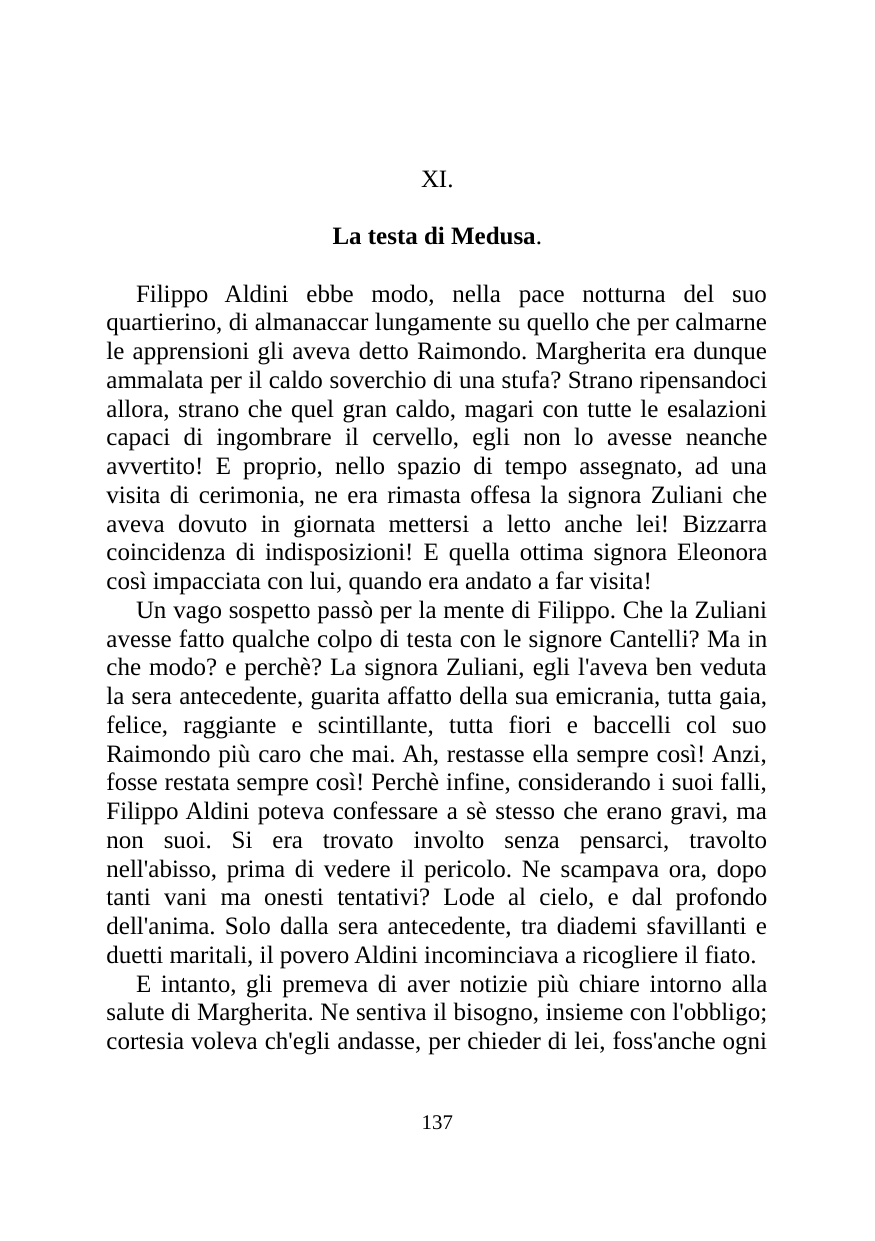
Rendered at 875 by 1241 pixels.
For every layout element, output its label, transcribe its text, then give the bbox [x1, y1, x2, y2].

text E intanto, gli premeva di aver notizie più chiare intorno alla salute di Margherita. Ne sentiva il bisogno, insieme con l'obbligo; cortesia voleva ch'egli andasse, per chieder di lei, foss'anche ogni [106, 969, 768, 1055]
text XI. [106, 164, 768, 192]
text Un vago sospetto passò per la mente di Filippo. Che la Zuliani avesse fatto qualche colpo di testa con le signore Cantelli? Ma in che modo? e perchè? La signora Zuliani, egli l'aveva ben veduta la sera antecedente, guarita affatto della sua emicrania, tutta gaia, felice, raggiante e scintillante, tutta fiori e baccelli col suo Raimondo più caro che mai. Ah, restasse ella sempre così! Anzi, fosse restata sempre così! Perchè infine, considerando i suoi falli, Filippo Aldini poteva confessare a sè stesso che erano gravi, ma non suoi. Si era trovato involto senza pensarci, travolto nell'abisso, prima di vedere il pericolo. Ne scampava ora, dopo tanti vani ma onesti tentativi? Lode al cielo, e dal profondo dell'anima. Solo dalla sera antecedente, tra diademi sfavillanti e duetti maritali, il povero Aldini incominciava a ricogliere il fiato. [106, 595, 768, 969]
text La testa di Medusa. [106, 221, 768, 250]
text Filippo Aldini ebbe modo, nella pace notturna del suo quartierino, di almanaccar lungamente su quello che per calmarne le apprensioni gli aveva detto Raimondo. Margherita era dunque ammalata per il caldo soverchio di una stufa? Strano ripensandoci allora, strano che quel gran caldo, magari con tutte le esalazioni capaci di ingombrare il cervello, egli non lo avesse neanche avvertito! E proprio, nello spazio di tempo assegnato, ad una visita di cerimonia, ne era rimasta offesa la signora Zuliani che aveva dovuto in giornata mettersi a letto anche lei! Bizzarra coincidenza di indisposizioni! E quella ottima signora Eleonora così impacciata con lui, quando era andato a far visita! [106, 279, 768, 595]
